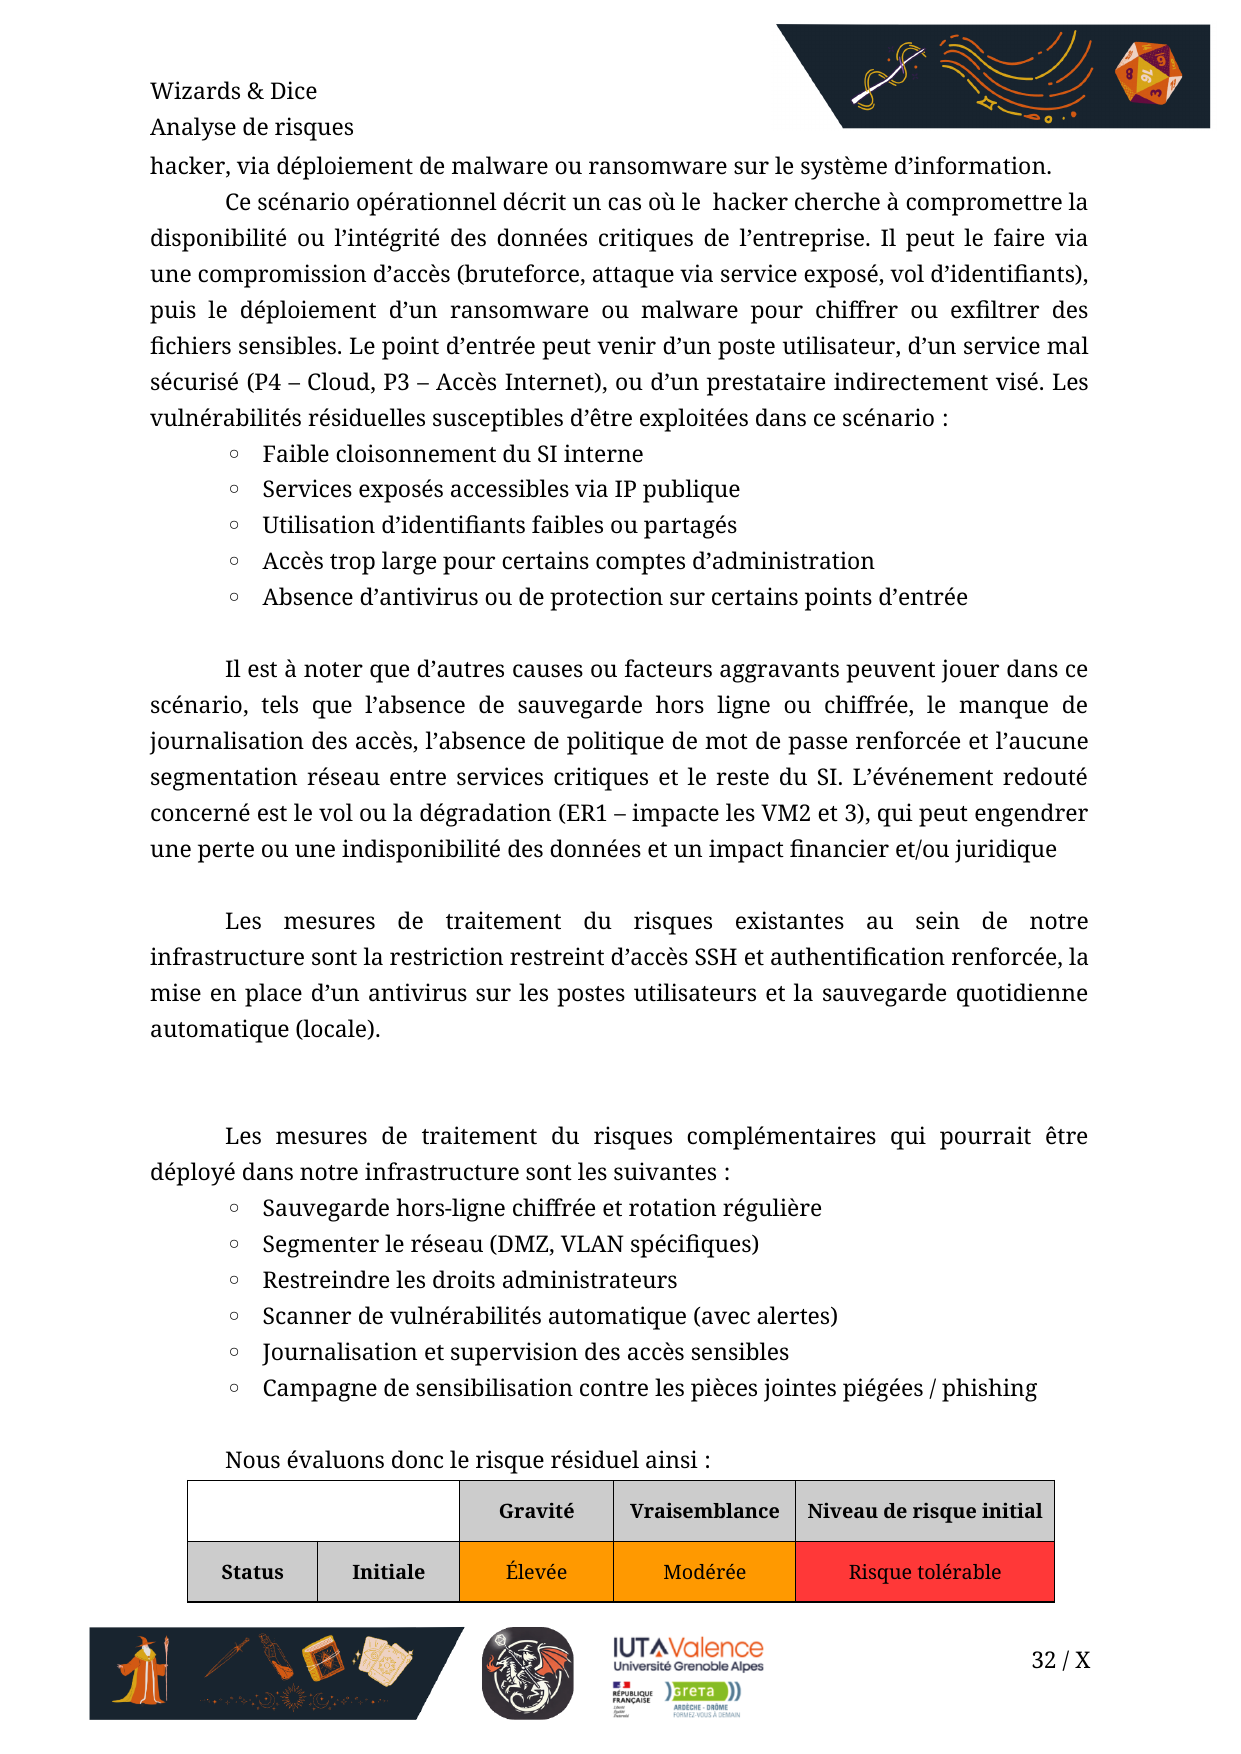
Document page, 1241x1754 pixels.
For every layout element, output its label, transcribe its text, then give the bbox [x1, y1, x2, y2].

list Scanner de vulnérabilités automatique (avec alertes) [225, 1300, 1090, 1331]
list Segmenter le réseau (DMZ, VLAN spécifiques) [225, 1228, 1090, 1259]
text Les mesures de traitement du risques complémentaires qui pourrait être déployé dans notre infrastructure sont les suivantes : [150, 1120, 1090, 1187]
text Les mesures de traitement du risques existantes au sein de notre infrastructure sont la restriction restreint d’accès SSH et authentification renforcée, la mise en place d’un antivirus sur les postes utilisateurs et la sauvegarde quotidienne automatique (locale). [150, 905, 1090, 1044]
list Sauvegarde hors-ligne chiffrée et rotation régulière [225, 1192, 1090, 1223]
table_cell Initiale [318, 1542, 459, 1601]
text Il est à noter que d’autres causes ou facteurs aggravants peuvent jouer dans ce scénario, tels que l’absence de sauvegarde hors ligne ou chiffrée, le manque de journalisation des accès, l’absence de politique de mot de passe renforcée et l’aucune segmentation réseau entre services critiques et le reste du SI. L’événement redouté concerné est le vol ou la dégradation (ER1 – impacte les VM2 et 3), qui peut engendrer une perte ou une indisponibilité des données et un impact financier et/ou juridique [150, 653, 1090, 864]
table_cell Élevée [460, 1542, 613, 1601]
table_cell Status [188, 1542, 317, 1601]
text Ce scénario opérationnel décrit un cas où le hacker cherche à compromettre la disponibilité ou l’intégrité des données critiques de l’entreprise. Il peut le faire via une compromission d’accès (bruteforce, attaque via service exposé, vol d’identifiants), puis le déploiement d’un ransomware ou malware pour chiffrer ou exfiltrer des fichiers sensibles. Le point d’entrée peut venir d’un poste utilisateur, d’un service mal sécurisé (P4 – Cloud, P3 – Accès Internet), ou d’un prestataire indirectement visé. Les vulnérabilités résiduelles susceptibles d’être exploitées dans ce scénario : [150, 186, 1090, 433]
list Services exposés accessibles via IP publique [225, 473, 1090, 505]
table_header Niveau de risque initial [796, 1481, 1054, 1541]
list Absence d’antivirus ou de protection sur certains points d’entrée [225, 581, 1090, 612]
text Nous évaluons donc le risque résiduel ainsi : [150, 1444, 1090, 1475]
list Restreindre les droits administrateurs [225, 1264, 1090, 1295]
list Journalisation et supervision des accès sensibles [225, 1336, 1090, 1367]
text hacker, via déploiement de malware ou ransomware sur le système d’information. [150, 150, 1090, 181]
list Utilisation d’identifiants faibles ou partagés [225, 509, 1090, 541]
table_header Vraisemblance [614, 1481, 795, 1541]
picture [81, 1616, 788, 1729]
list Accès trop large pour certains comptes d’administration [225, 545, 1090, 577]
table_header Gravité [460, 1481, 613, 1541]
table_cell Modérée [614, 1542, 795, 1601]
table_cell Risque tolérable [796, 1542, 1054, 1601]
list Campagne de sensibilisation contre les pièces jointes piégées / phishing [225, 1372, 1090, 1403]
list Faible cloisonnement du SI interne [225, 437, 1090, 469]
picture [771, 21, 1218, 131]
table_header [188, 1481, 459, 1541]
